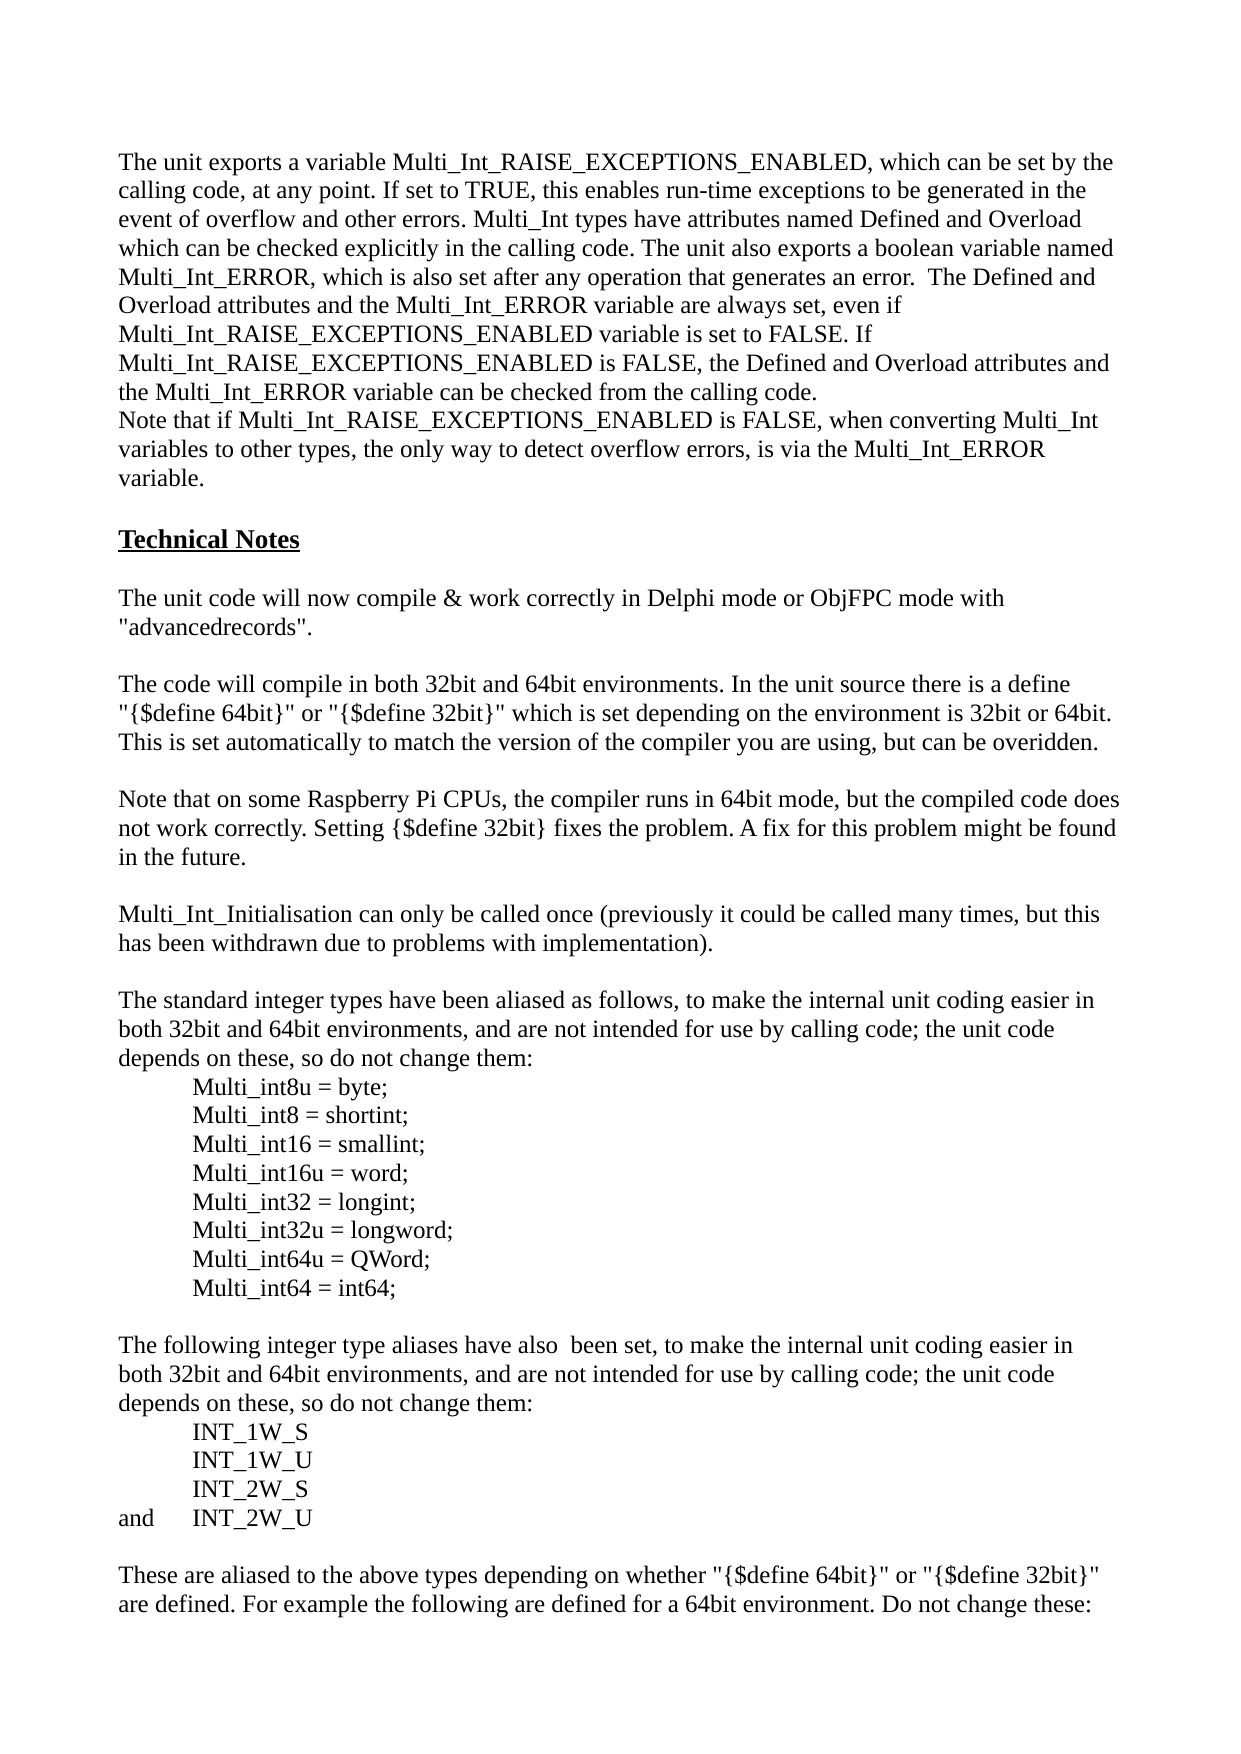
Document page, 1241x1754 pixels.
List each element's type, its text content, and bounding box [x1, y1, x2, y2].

text The following integer type aliases have also been set, to make the internal unit coding easier in both 32bit and 64bit environments, and are not intended for use by calling code; the unit code depends on these, so do not change them: [118, 1330, 1122, 1417]
text INT_1W_S [118, 1417, 1122, 1445]
text Technical Notes [118, 523, 1122, 554]
text Multi_int32 = longint; [118, 1187, 1122, 1215]
text Multi_int8 = shortint; [118, 1100, 1122, 1129]
text These are aliased to the above types depending on whether "{$define 64bit}" or "{$define 32bit}" are defined. For example the following are defined for a 64bit environment. Do not change these: [118, 1560, 1122, 1618]
text Multi_int8u = byte; [118, 1072, 1122, 1100]
text Multi_int64 = int64; [118, 1273, 1122, 1302]
text Multi_int16u = word; [118, 1158, 1122, 1187]
text The unit exports a variable Multi_Int_RAISE_EXCEPTIONS_ENABLED, which can be set by the calling code, at any point. If set to TRUE, this enables run-time exceptions to be generated in the event of overflow and other errors. Multi_Int types have attributes named Defined and Overload which can be checked explicitly in the calling code. The unit also exports a boolean variable named Multi_Int_ERROR, which is also set after any operation that generates an error. The Defined and Overload attributes and the Multi_Int_ERROR variable are always set, even if Multi_Int_RAISE_EXCEPTIONS_ENABLED variable is set to FALSE. If Multi_Int_RAISE_EXCEPTIONS_ENABLED is FALSE, the Defined and Overload attributes and the Multi_Int_ERROR variable can be checked from the calling code. [118, 147, 1122, 406]
text Multi_int64u = QWord; [118, 1244, 1122, 1273]
text Multi_int16 = smallint; [118, 1129, 1122, 1158]
text Note that on some Raspberry Pi CPUs, the compiler runs in 64bit mode, but the compiled code does not work correctly. Setting {$define 32bit} fixes the problem. A fix for this problem might be found in the future. [118, 784, 1122, 870]
text Note that if Multi_Int_RAISE_EXCEPTIONS_ENABLED is FALSE, when converting Multi_Int variables to other types, the only way to detect overflow errors, is via the Multi_Int_ERROR variable. [118, 406, 1122, 492]
text The unit code will now compile & work correctly in Delphi mode or ObjFPC mode with "advancedrecords". [118, 583, 1122, 640]
text Multi_int32u = longword; [118, 1215, 1122, 1244]
text INT_1W_U [118, 1445, 1122, 1474]
text The code will compile in both 32bit and 64bit environments. In the unit source there is a define "{$define 64bit}" or "{$define 32bit}" which is set depending on the environment is 32bit or 64bit. This is set automatically to match the version of the compiler you are using, but can be overidden. [118, 669, 1122, 755]
text and INT_2W_U [118, 1503, 1122, 1532]
text The standard integer types have been aliased as follows, to make the internal unit coding easier in both 32bit and 64bit environments, and are not intended for use by calling code; the unit code depends on these, so do not change them: [118, 985, 1122, 1072]
text INT_2W_S [118, 1474, 1122, 1503]
text Multi_Int_Initialisation can only be called once (previously it could be called many times, but this has been withdrawn due to problems with implementation). [118, 899, 1122, 957]
